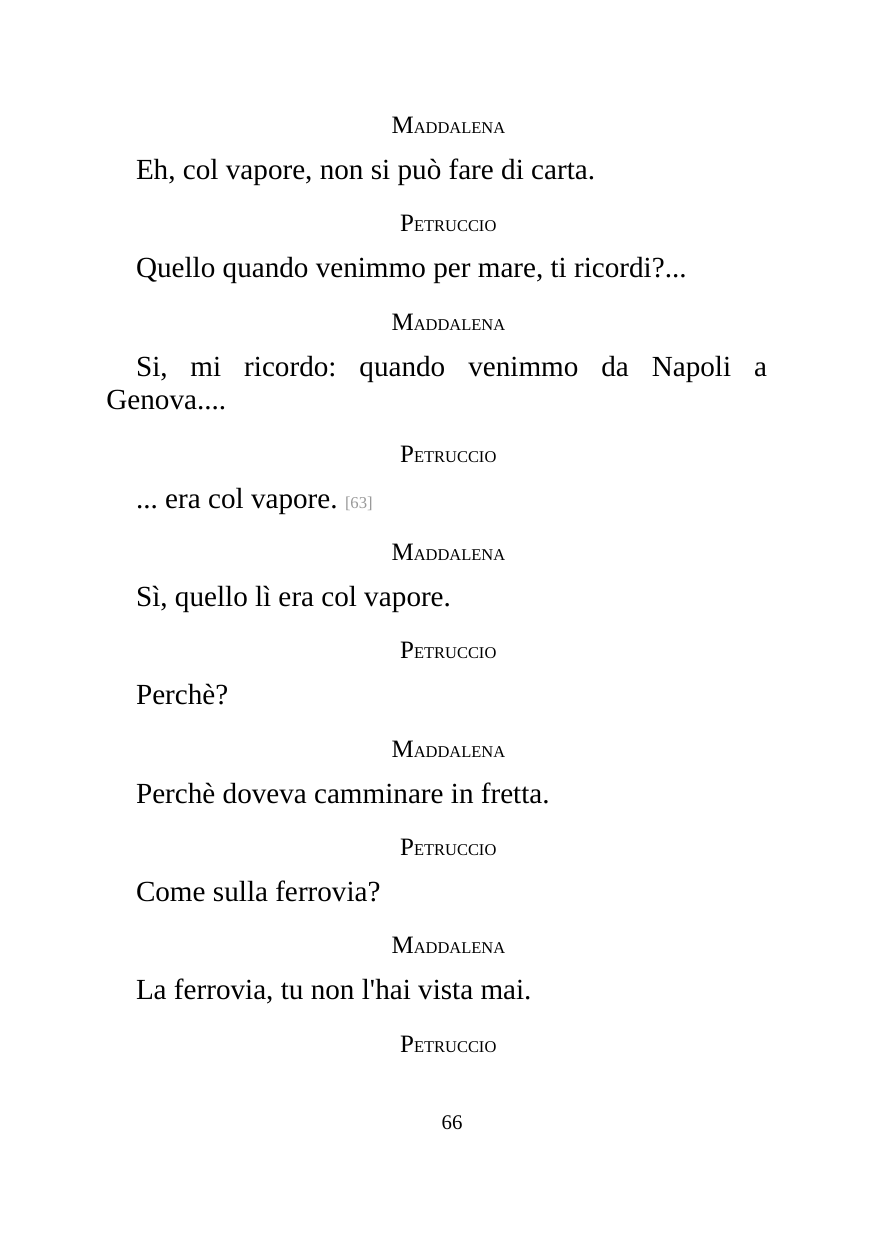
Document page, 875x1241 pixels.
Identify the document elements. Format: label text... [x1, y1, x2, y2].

text ... era col vapore. [63] [106, 481, 768, 514]
text Perchè? [106, 677, 768, 711]
text Petruccio [106, 435, 768, 468]
text Maddalena [106, 303, 768, 336]
text Eh, col vapore, non si può fare di carta. [106, 152, 768, 186]
text La ferrovia, tu non l'hai vista mai. [106, 972, 768, 1006]
text Maddalena [106, 106, 768, 140]
text Maddalena [106, 926, 768, 960]
text Petruccio [106, 828, 768, 862]
text Quello quando venimmo per mare, ti ricordi?... [106, 251, 768, 284]
text Petruccio [106, 1025, 768, 1058]
text Come sulla ferrovia? [106, 874, 768, 908]
text Petruccio [106, 204, 768, 238]
text Si, mi ricordo: quando venimmo da Napoli a Genova.... [106, 349, 768, 416]
text Maddalena [106, 730, 768, 763]
text Perchè doveva camminare in fretta. [106, 776, 768, 809]
text Maddalena [106, 533, 768, 567]
text Sì, quello lì era col vapore. [106, 579, 768, 613]
text Petruccio [106, 631, 768, 665]
